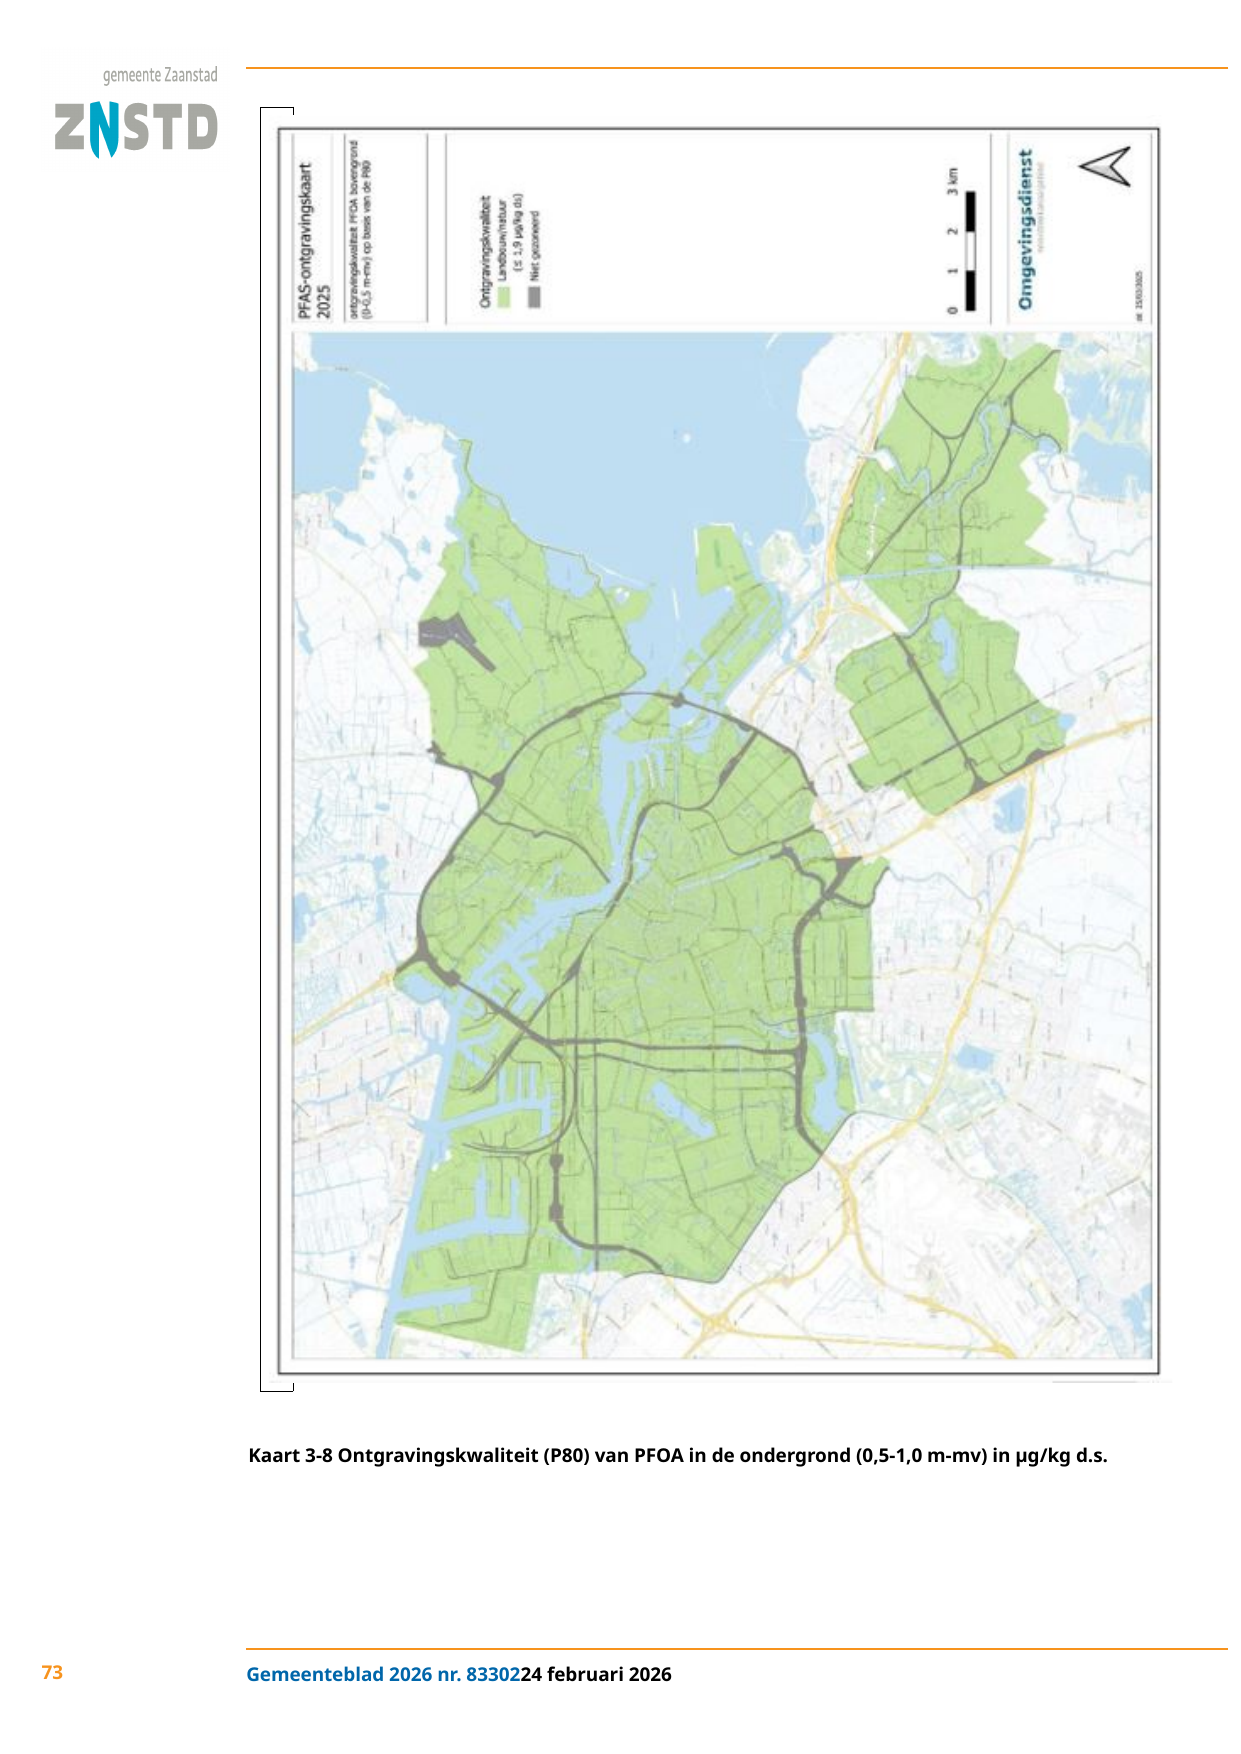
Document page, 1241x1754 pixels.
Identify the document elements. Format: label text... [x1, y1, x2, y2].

text Kaart 3-8 Ontgravingskwaliteit (P80) van PFOA in de ondergrond (0,5-1,0 m-mv) in µg/kg d.s. [248, 1442, 1152, 1468]
picture [41, 47, 231, 172]
picture [268, 115, 1173, 1383]
